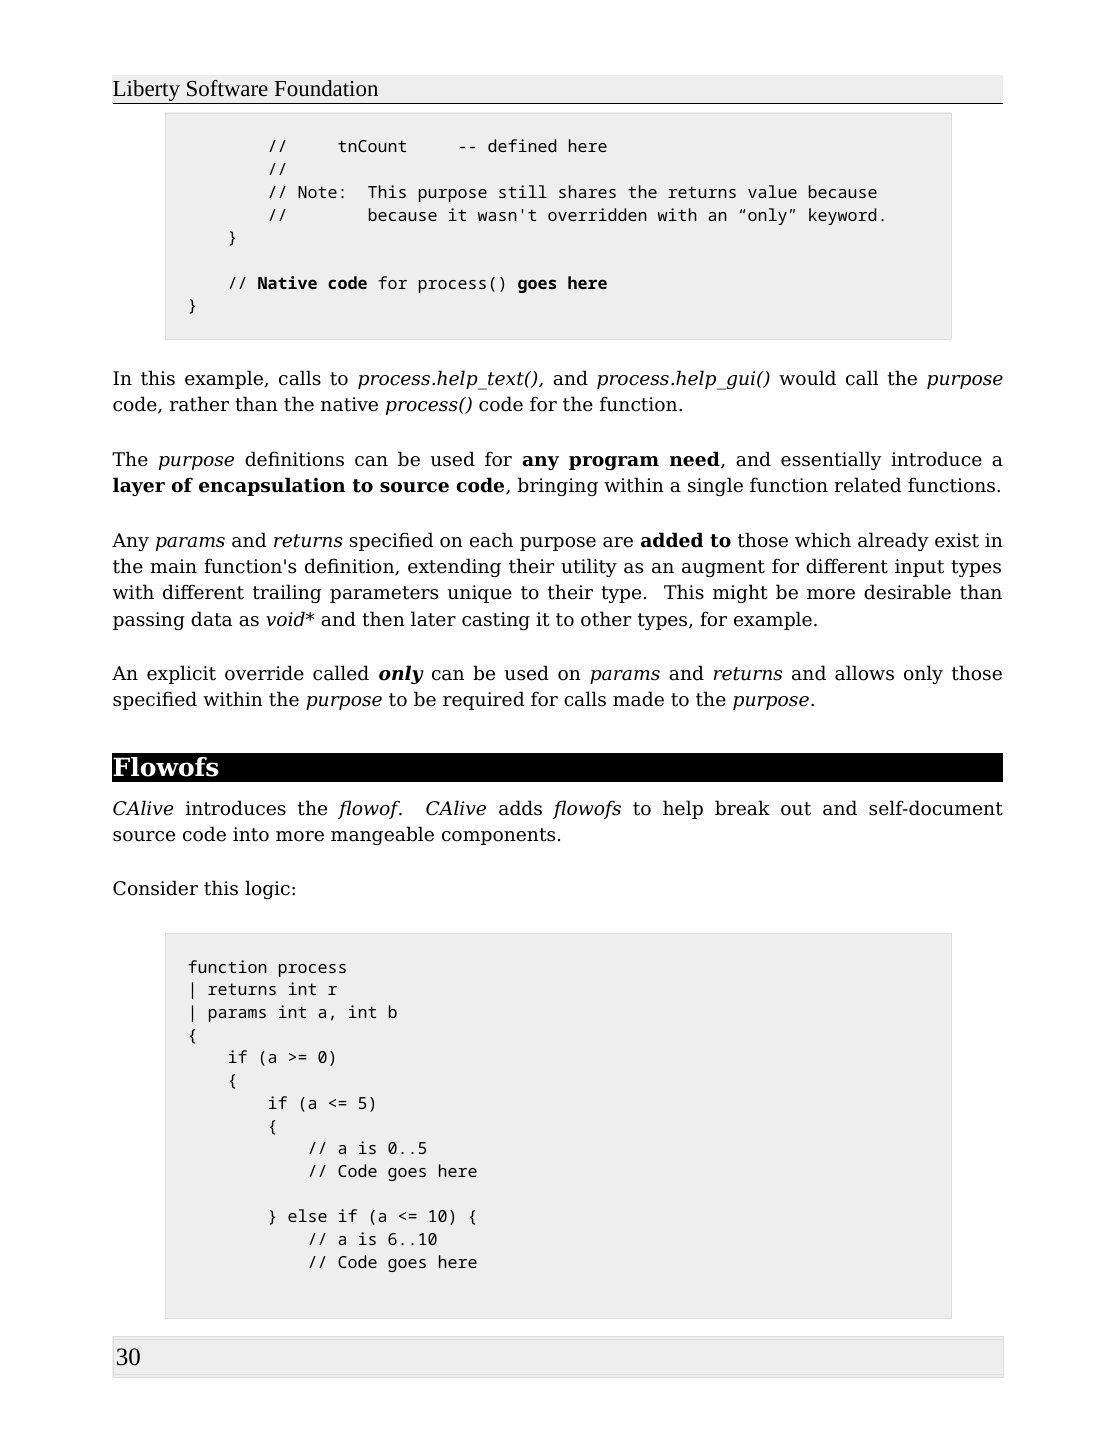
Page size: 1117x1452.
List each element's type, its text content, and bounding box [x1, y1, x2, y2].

text // tnCount -- defined here // // Note: This purpose still shares the returns value because // because it wasn't overridden with an “only” keyword. } // Native code for process() goes here } [166, 114, 951, 339]
text Any params and returns specified on each purpose are added to those which already exist in the main function's definition, extending their utility as an augment for different input types with different trailing parameters unique to their type. This might be more desirable than passing data as void* and then later casting it to other types, for example. [112, 529, 1003, 630]
text An explicit override called only can be used on params and returns and allows only those specified within the purpose to be required for calls made to the purpose. [112, 663, 1003, 711]
text Consider this logic: [112, 878, 1003, 900]
text function process | returns int r | params int a, int b { if (a >= 0) { if (a <= 5) { // a is 0..5 // Code goes here } else if (a <= 10) { // a is 6..10 // Code goes here [166, 934, 951, 1318]
subtitle Flowofs [112, 753, 1003, 782]
text In this example, calls to process.help_text(), and process.help_gui() would call the purpose code, rather than the native process() code for the function. [112, 368, 1003, 416]
text CAlive introduces the flowof. CAlive adds flowofs to help break out and self-document source code into more mangeable components. [112, 798, 1003, 846]
text The purpose definitions can be used for any program need, and essentially introduce a layer of encapsulation to source code, bringing within a single function related functions. [112, 448, 1003, 497]
